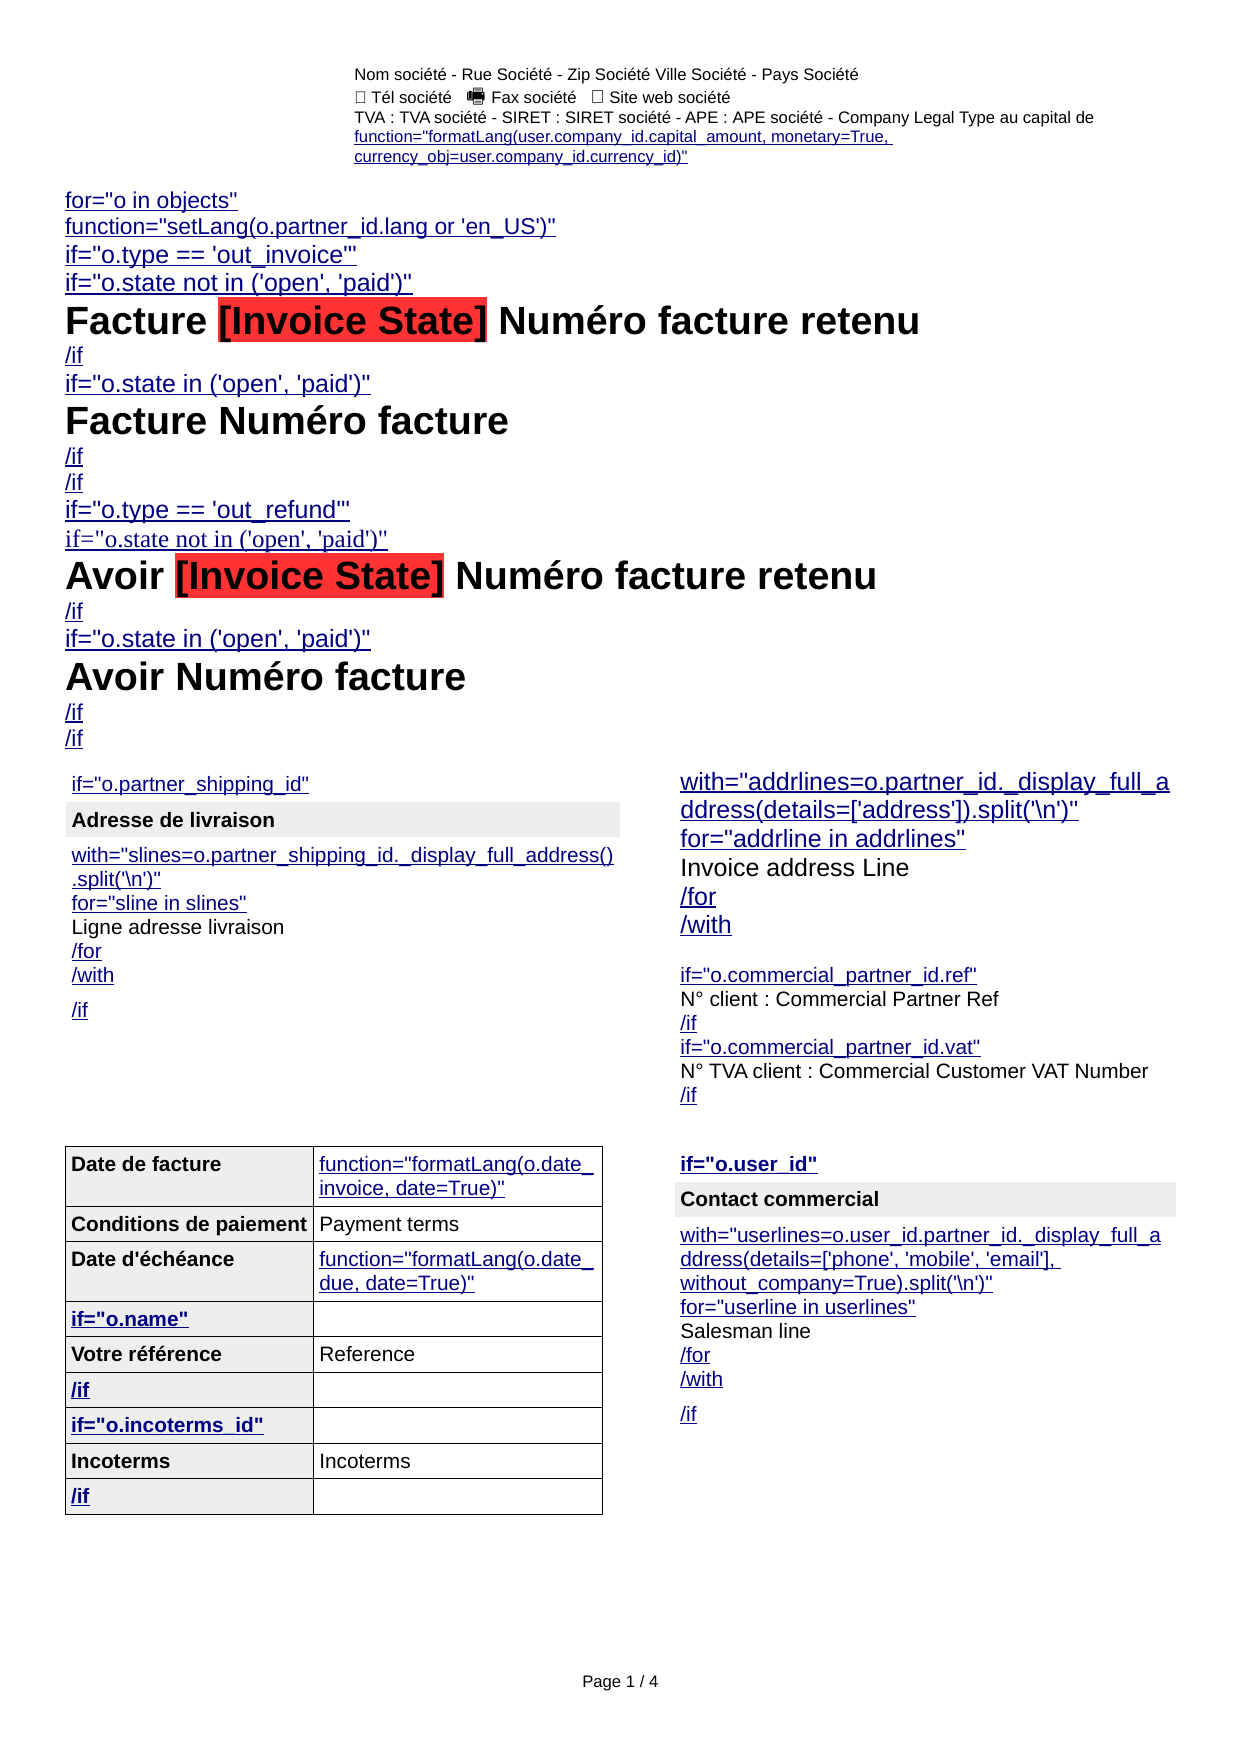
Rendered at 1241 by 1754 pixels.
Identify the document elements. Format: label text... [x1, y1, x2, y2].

text if="o.state in ('open', 'paid')" [65, 624, 1175, 653]
table_cell if="o.incoterms_id" [66, 1408, 313, 1443]
text if="o.state in ('open', 'paid')" [65, 369, 1175, 397]
table_cell Payment terms [314, 1207, 602, 1241]
text if="o.type == 'out_invoice'" [65, 240, 1175, 268]
table_cell with="userlines=o.user_id.partner_id._display_full_address(details=['phone', 'mobile', 'email'], without_company=True).split('\n')" for="userline in userlines" Salesman line /for /with [675, 1217, 1176, 1396]
table_header [626, 761, 674, 1136]
table_cell Votre référence [66, 1337, 313, 1372]
table_cell with="slines=o.partner_shipping_id._display_full_address().split('\n')" for="sline in slines" Ligne adresse livraison /for /with [66, 838, 620, 993]
table_cell Reference [314, 1337, 602, 1372]
table_header with="addrlines=o.partner_id._display_full_address(details=['address']).split('\n')" for="addrline in addrlines" Invoice address Line /for /with if="o.commercial_partner_id.ref" N° client : Commercial Partner Ref /if if="o.commercial_partner_id.vat" N° TVA client : Commercial Customer VAT Number /if [675, 761, 1176, 1136]
table_header if="o.partner_shipping_id" [66, 767, 620, 802]
text /if [65, 725, 1175, 751]
table_cell [314, 1408, 602, 1443]
text function="setLang(o.partner_id.lang or 'en_US')" [65, 213, 1175, 240]
table_cell Adresse de livraison [66, 802, 620, 837]
text /if [65, 342, 1175, 369]
text /if [65, 698, 1175, 725]
text if="o.type == 'out_refund'" [65, 495, 1175, 524]
text if="o.state not in ('open', 'paid')" [65, 268, 1175, 297]
table_cell [314, 1479, 602, 1514]
table_cell /if [66, 993, 620, 1028]
text if="o.state not in ('open', 'paid')" [65, 524, 1175, 553]
table_cell if="o.name" [66, 1302, 313, 1336]
table_header Date de facture [66, 1147, 313, 1206]
subtitle Facture [Invoice State] Numéro facture retenu [65, 297, 1175, 342]
subtitle Avoir [Invoice State] Numéro facture retenu [65, 553, 1175, 598]
table_header [65, 761, 626, 1136]
text /if [65, 443, 1175, 469]
table_cell /if [66, 1479, 313, 1514]
table_cell [314, 1373, 602, 1407]
table_cell Conditions de paiement [66, 1207, 313, 1241]
text /if [65, 469, 1175, 495]
table_cell [314, 1302, 602, 1336]
table_cell Incoterms [314, 1444, 602, 1478]
table_cell Date d'échéance [66, 1242, 313, 1301]
table_cell Contact commercial [675, 1182, 1176, 1217]
table_header function="formatLang(o.date_invoice, date=True)" [314, 1147, 602, 1206]
text for="o in objects" [65, 187, 1175, 213]
table_header [675, 1432, 1176, 1514]
table_cell Incoterms [66, 1444, 313, 1478]
table_header [603, 1146, 609, 1514]
subtitle Facture Numéro facture [65, 397, 1175, 443]
table_cell /if [66, 1373, 313, 1407]
table_cell /if [675, 1396, 1176, 1432]
table_cell function="formatLang(o.date_due, date=True)" [314, 1242, 602, 1301]
table_header [609, 1146, 674, 1514]
table_header if="o.user_id" [675, 1146, 1176, 1182]
text /if [65, 598, 1175, 624]
subtitle Avoir Numéro facture [65, 653, 1175, 698]
